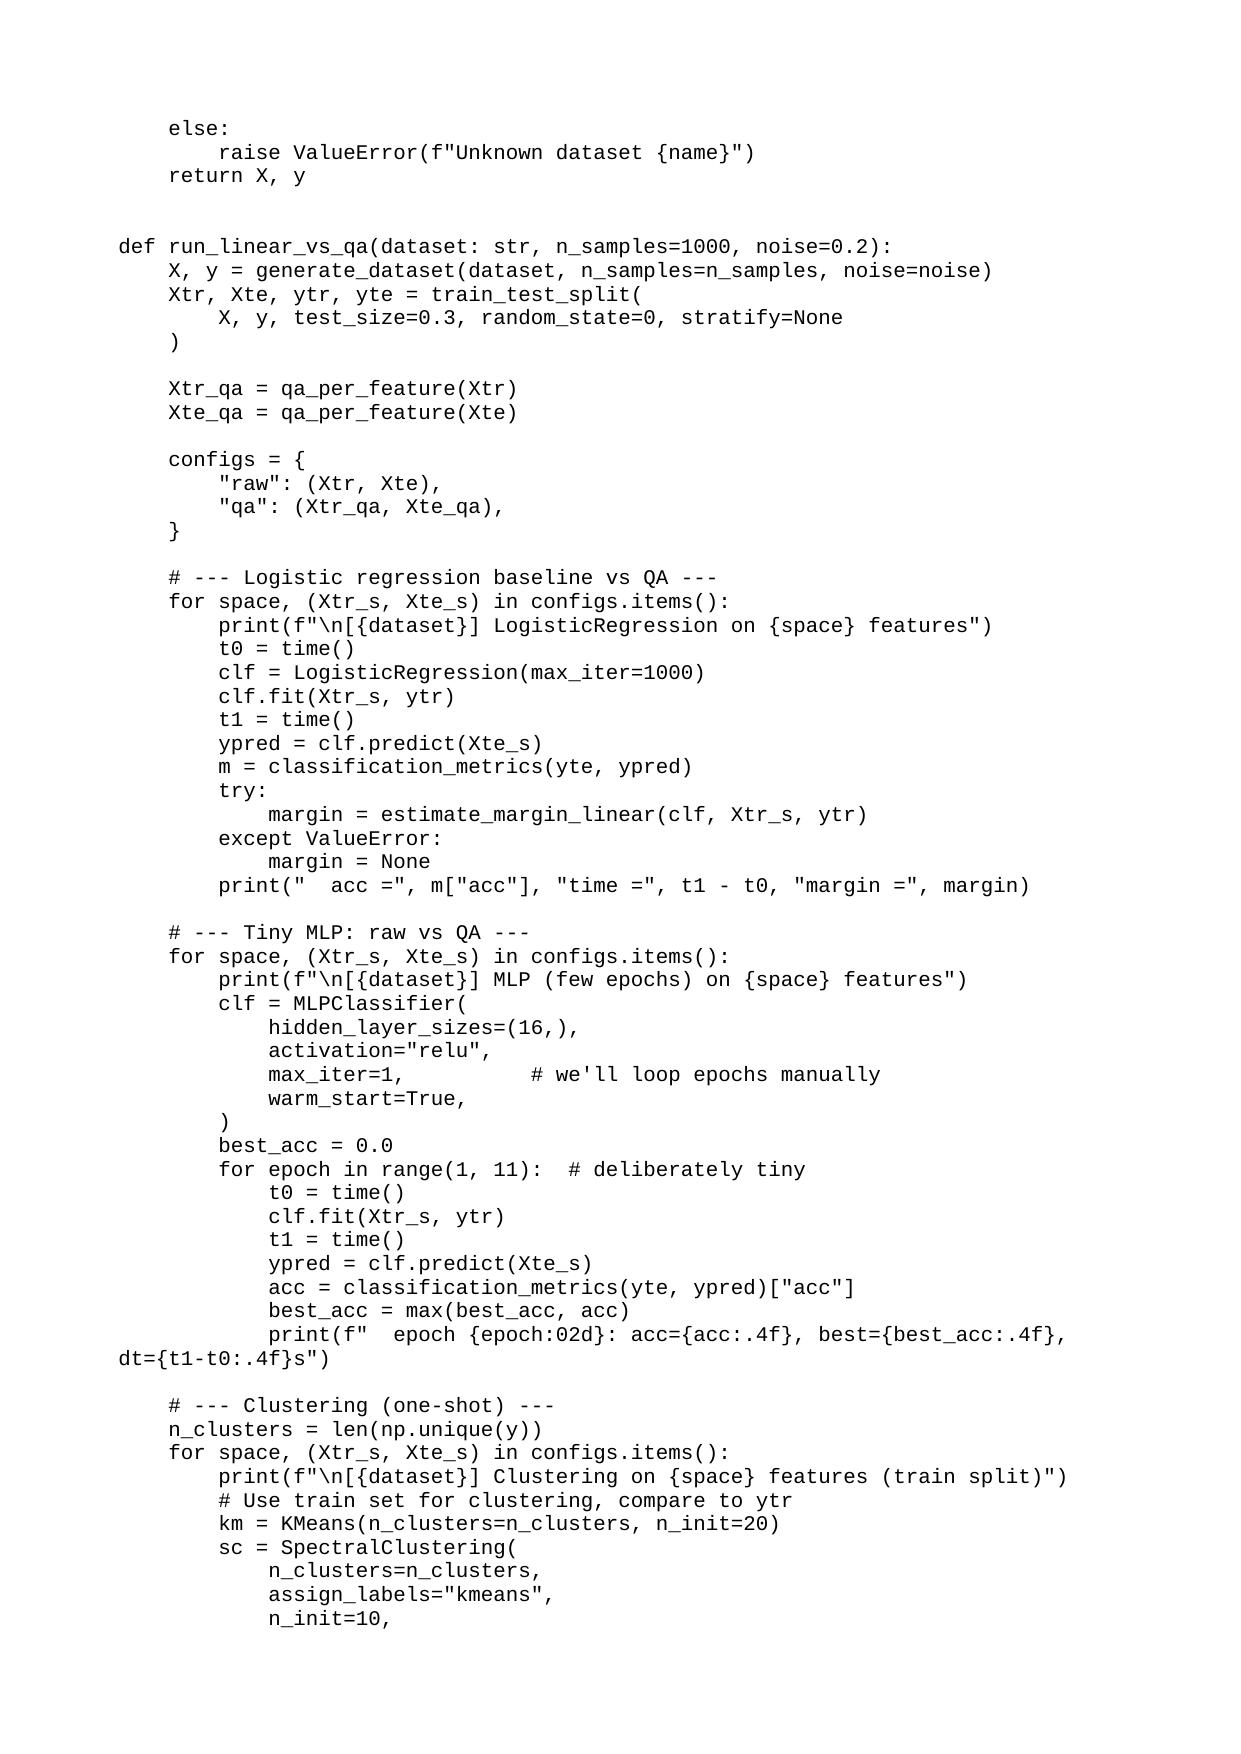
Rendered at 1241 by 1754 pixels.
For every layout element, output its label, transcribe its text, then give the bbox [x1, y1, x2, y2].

text print(f"\n[{dataset}] Clustering on {space} features (train split)") [118, 1466, 1122, 1489]
text return X, y [118, 165, 1122, 189]
text ) [118, 1111, 1122, 1135]
text n_clusters = len(np.unique(y)) [118, 1419, 1122, 1442]
text sc = SpectralClustering( [118, 1537, 1122, 1561]
text t0 = time() [118, 638, 1122, 662]
text m = classification_metrics(yte, ypred) [118, 757, 1122, 780]
text acc = classification_metrics(yte, ypred)["acc"] [118, 1277, 1122, 1300]
text ) [118, 331, 1122, 354]
text print(f" epoch {epoch:02d}: acc={acc:.4f}, best={best_acc:.4f}, dt={t1-t0:.4f}s") [118, 1324, 1122, 1371]
text Xte_qa = qa_per_feature(Xte) [118, 402, 1122, 426]
text warm_start=True, [118, 1088, 1122, 1111]
text clf = LogisticRegression(max_iter=1000) [118, 662, 1122, 686]
text raise ValueError(f"Unknown dataset {name}") [118, 142, 1122, 165]
text t1 = time() [118, 1229, 1122, 1253]
text for epoch in range(1, 11): # deliberately tiny [118, 1158, 1122, 1182]
text X, y, test_size=0.3, random_state=0, stratify=None [118, 307, 1122, 331]
text assign_labels="kmeans", [118, 1584, 1122, 1608]
text } [118, 520, 1122, 544]
text n_init=10, [118, 1608, 1122, 1631]
text for space, (Xtr_s, Xte_s) in configs.items(): [118, 946, 1122, 969]
text max_iter=1, # we'll loop epochs manually [118, 1064, 1122, 1088]
text hidden_layer_sizes=(16,), [118, 1017, 1122, 1040]
text Xtr, Xte, ytr, yte = train_test_split( [118, 284, 1122, 307]
text t1 = time() [118, 709, 1122, 733]
text for space, (Xtr_s, Xte_s) in configs.items(): [118, 591, 1122, 615]
text configs = { [118, 449, 1122, 473]
text clf.fit(Xtr_s, ytr) [118, 686, 1122, 709]
text ypred = clf.predict(Xte_s) [118, 733, 1122, 757]
text # --- Tiny MLP: raw vs QA --- [118, 922, 1122, 946]
text try: [118, 780, 1122, 804]
text margin = None [118, 851, 1122, 875]
text # --- Logistic regression baseline vs QA --- [118, 567, 1122, 591]
text # --- Clustering (one-shot) --- [118, 1395, 1122, 1419]
text X, y = generate_dataset(dataset, n_samples=n_samples, noise=noise) [118, 260, 1122, 284]
text Xtr_qa = qa_per_feature(Xtr) [118, 378, 1122, 402]
text clf.fit(Xtr_s, ytr) [118, 1206, 1122, 1229]
text activation="relu", [118, 1040, 1122, 1064]
text else: [118, 118, 1122, 142]
text margin = estimate_margin_linear(clf, Xtr_s, ytr) [118, 804, 1122, 827]
text best_acc = max(best_acc, acc) [118, 1300, 1122, 1324]
text print(f"\n[{dataset}] LogisticRegression on {space} features") [118, 615, 1122, 638]
text print(f"\n[{dataset}] MLP (few epochs) on {space} features") [118, 969, 1122, 993]
text # Use train set for clustering, compare to ytr [118, 1489, 1122, 1513]
text ypred = clf.predict(Xte_s) [118, 1253, 1122, 1277]
text best_acc = 0.0 [118, 1135, 1122, 1158]
text km = KMeans(n_clusters=n_clusters, n_init=20) [118, 1513, 1122, 1537]
text print(" acc =", m["acc"], "time =", t1 - t0, "margin =", margin) [118, 875, 1122, 898]
text clf = MLPClassifier( [118, 993, 1122, 1017]
text except ValueError: [118, 827, 1122, 851]
text t0 = time() [118, 1182, 1122, 1206]
text def run_linear_vs_qa(dataset: str, n_samples=1000, noise=0.2): [118, 236, 1122, 260]
text "raw": (Xtr, Xte), [118, 473, 1122, 496]
text for space, (Xtr_s, Xte_s) in configs.items(): [118, 1442, 1122, 1466]
text n_clusters=n_clusters, [118, 1561, 1122, 1584]
text "qa": (Xtr_qa, Xte_qa), [118, 496, 1122, 520]
